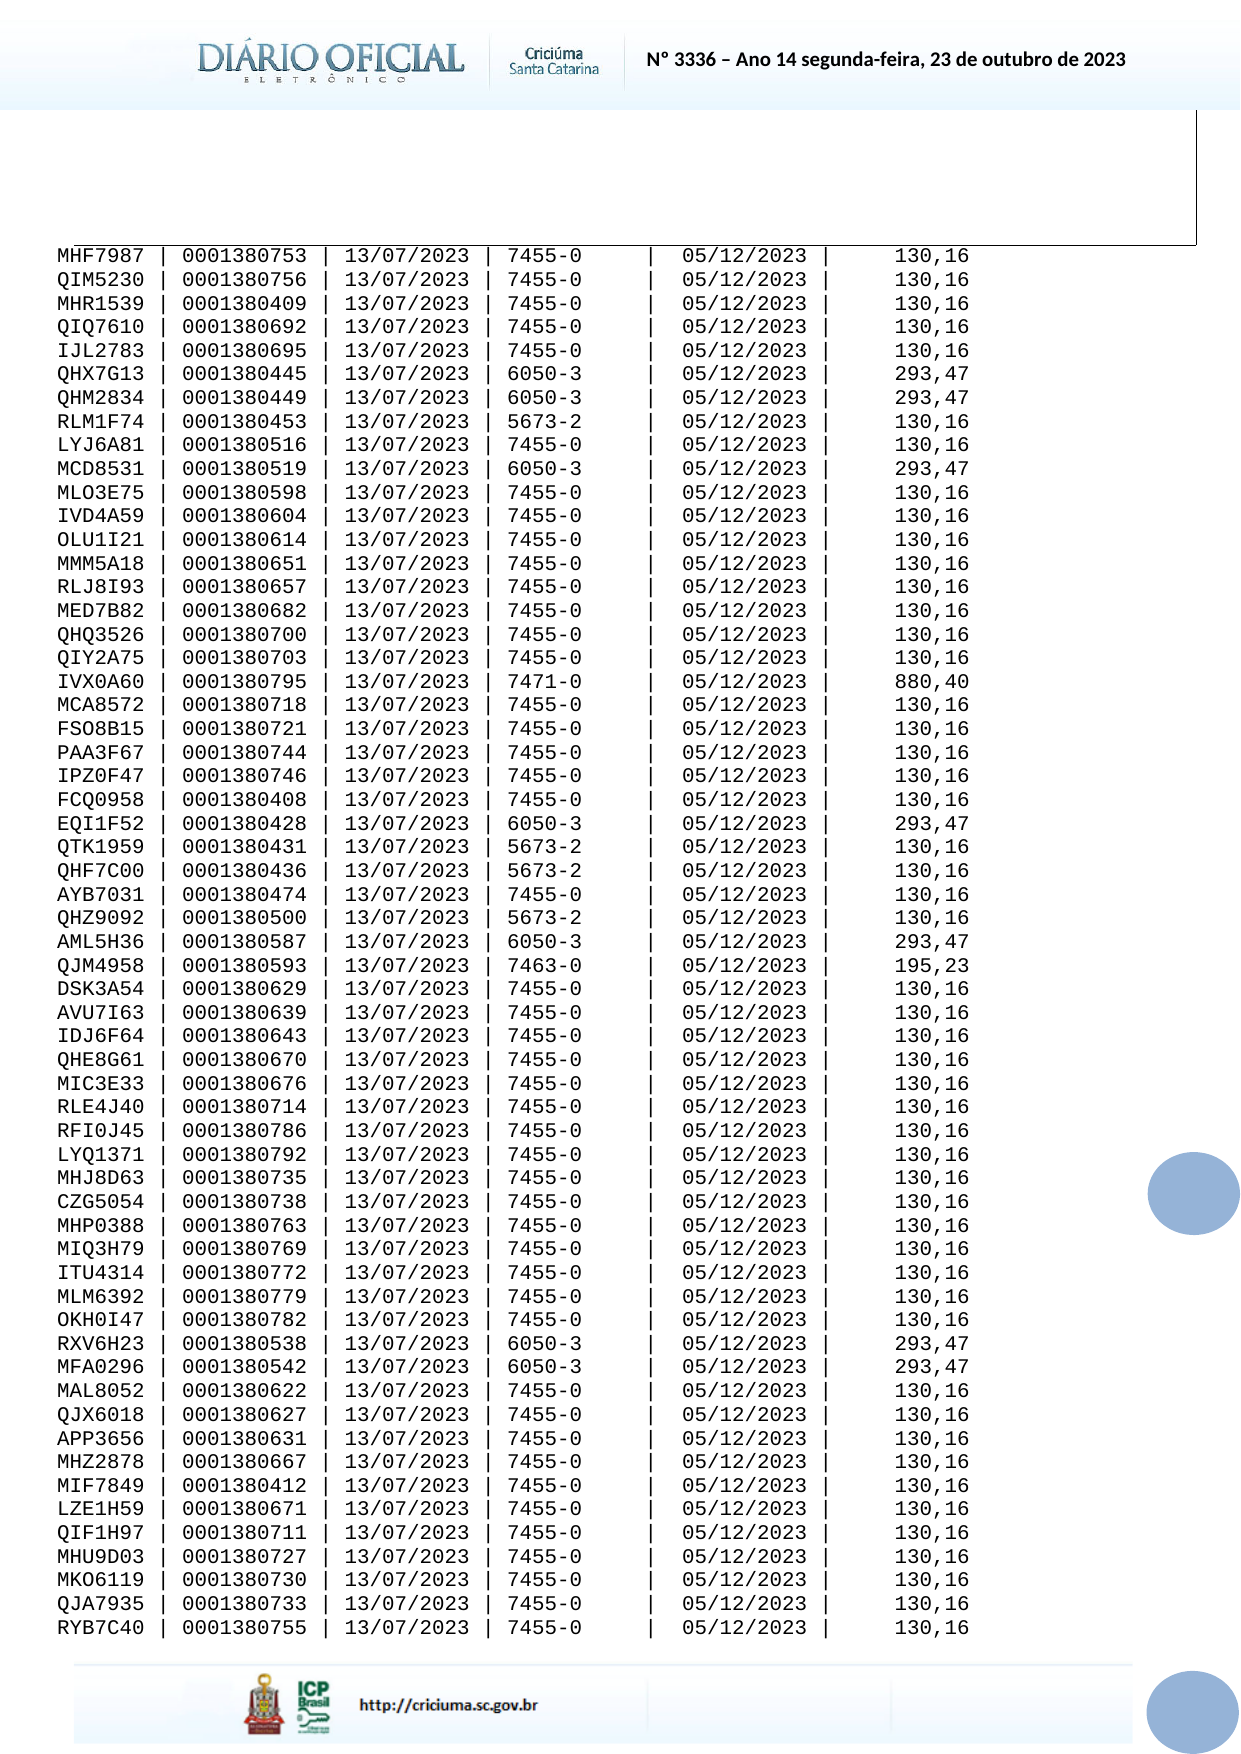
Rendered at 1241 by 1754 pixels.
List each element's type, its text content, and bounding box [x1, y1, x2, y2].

text MFA0296 | 0001380542 | 13/07/2023 | 6050-3 | 05/12/2023 | 293,47 [44, 1357, 1196, 1380]
text QIY2A75 | 0001380703 | 13/07/2023 | 7455-0 | 05/12/2023 | 130,16 [44, 647, 1196, 671]
text OLU1I21 | 0001380614 | 13/07/2023 | 7455-0 | 05/12/2023 | 130,16 [44, 529, 1196, 553]
text LYQ1371 | 0001380792 | 13/07/2023 | 7455-0 | 05/12/2023 | 130,16 [44, 1144, 1196, 1167]
text QHE8G61 | 0001380670 | 13/07/2023 | 7455-0 | 05/12/2023 | 130,16 [44, 1049, 1196, 1073]
text IPZ0F47 | 0001380746 | 13/07/2023 | 7455-0 | 05/12/2023 | 130,16 [44, 765, 1196, 789]
text MHR1539 | 0001380409 | 13/07/2023 | 7455-0 | 05/12/2023 | 130,16 [44, 292, 1196, 316]
text QHQ3526 | 0001380700 | 13/07/2023 | 7455-0 | 05/12/2023 | 130,16 [44, 623, 1196, 647]
text QHF7C00 | 0001380436 | 13/07/2023 | 5673-2 | 05/12/2023 | 130,16 [44, 860, 1196, 884]
text MHZ2878 | 0001380667 | 13/07/2023 | 7455-0 | 05/12/2023 | 130,16 [44, 1451, 1196, 1475]
text QIM5230 | 0001380756 | 13/07/2023 | 7455-0 | 05/12/2023 | 130,16 [44, 269, 1196, 292]
text QHZ9092 | 0001380500 | 13/07/2023 | 5673-2 | 05/12/2023 | 130,16 [44, 907, 1196, 931]
text MAL8052 | 0001380622 | 13/07/2023 | 7455-0 | 05/12/2023 | 130,16 [44, 1380, 1196, 1404]
text MHF7987 | 0001380753 | 13/07/2023 | 7455-0 | 05/12/2023 | 130,16 [44, 245, 1196, 269]
text MLM6392 | 0001380779 | 13/07/2023 | 7455-0 | 05/12/2023 | 130,16 [44, 1286, 1196, 1309]
text MHJ8D63 | 0001380735 | 13/07/2023 | 7455-0 | 05/12/2023 | 130,16 [44, 1167, 1157, 1191]
text MKO6119 | 0001380730 | 13/07/2023 | 7455-0 | 05/12/2023 | 130,16 [44, 1569, 1196, 1593]
text APP3656 | 0001380631 | 13/07/2023 | 7455-0 | 05/12/2023 | 130,16 [44, 1427, 1196, 1451]
text IVD4A59 | 0001380604 | 13/07/2023 | 7455-0 | 05/12/2023 | 130,16 [44, 505, 1196, 529]
text IJL2783 | 0001380695 | 13/07/2023 | 7455-0 | 05/12/2023 | 130,16 [44, 340, 1196, 363]
text MIC3E33 | 0001380676 | 13/07/2023 | 7455-0 | 05/12/2023 | 130,16 [44, 1073, 1196, 1096]
text QIQ7610 | 0001380692 | 13/07/2023 | 7455-0 | 05/12/2023 | 130,16 [44, 316, 1196, 340]
text MIF7849 | 0001380412 | 13/07/2023 | 7455-0 | 05/12/2023 | 130,16 [44, 1475, 1196, 1498]
text CZG5054 | 0001380738 | 13/07/2023 | 7455-0 | 05/12/2023 | 130,16 [44, 1191, 1153, 1215]
text AML5H36 | 0001380587 | 13/07/2023 | 6050-3 | 05/12/2023 | 293,47 [44, 931, 1196, 954]
text RLJ8I93 | 0001380657 | 13/07/2023 | 7455-0 | 05/12/2023 | 130,16 [44, 576, 1196, 600]
text RLE4J40 | 0001380714 | 13/07/2023 | 7455-0 | 05/12/2023 | 130,16 [44, 1096, 1196, 1120]
text MHU9D03 | 0001380727 | 13/07/2023 | 7455-0 | 05/12/2023 | 130,16 [44, 1546, 1196, 1569]
text QHM2834 | 0001380449 | 13/07/2023 | 6050-3 | 05/12/2023 | 293,47 [44, 387, 1196, 411]
text MCD8531 | 0001380519 | 13/07/2023 | 6050-3 | 05/12/2023 | 293,47 [44, 458, 1196, 482]
text AYB7031 | 0001380474 | 13/07/2023 | 7455-0 | 05/12/2023 | 130,16 [44, 884, 1196, 907]
text RYB7C40 | 0001380755 | 13/07/2023 | 7455-0 | 05/12/2023 | 130,16 [44, 1617, 1196, 1640]
text QJA7935 | 0001380733 | 13/07/2023 | 7455-0 | 05/12/2023 | 130,16 [44, 1593, 1196, 1617]
text QHX7G13 | 0001380445 | 13/07/2023 | 6050-3 | 05/12/2023 | 293,47 [44, 363, 1196, 387]
text MCA8572 | 0001380718 | 13/07/2023 | 7455-0 | 05/12/2023 | 130,16 [44, 694, 1196, 718]
text MHP0388 | 0001380763 | 13/07/2023 | 7455-0 | 05/12/2023 | 130,16 [44, 1215, 1196, 1238]
text DSK3A54 | 0001380629 | 13/07/2023 | 7455-0 | 05/12/2023 | 130,16 [44, 978, 1196, 1002]
text EQI1F52 | 0001380428 | 13/07/2023 | 6050-3 | 05/12/2023 | 293,47 [44, 813, 1196, 836]
text RXV6H23 | 0001380538 | 13/07/2023 | 6050-3 | 05/12/2023 | 293,47 [44, 1333, 1196, 1357]
text FSO8B15 | 0001380721 | 13/07/2023 | 7455-0 | 05/12/2023 | 130,16 [44, 718, 1196, 742]
text OKH0I47 | 0001380782 | 13/07/2023 | 7455-0 | 05/12/2023 | 130,16 [44, 1309, 1196, 1333]
text RFI0J45 | 0001380786 | 13/07/2023 | 7455-0 | 05/12/2023 | 130,16 [44, 1120, 1196, 1144]
text MMM5A18 | 0001380651 | 13/07/2023 | 7455-0 | 05/12/2023 | 130,16 [44, 553, 1196, 576]
text LZE1H59 | 0001380671 | 13/07/2023 | 7455-0 | 05/12/2023 | 130,16 [44, 1498, 1196, 1522]
text MIQ3H79 | 0001380769 | 13/07/2023 | 7455-0 | 05/12/2023 | 130,16 [44, 1238, 1196, 1262]
text IDJ6F64 | 0001380643 | 13/07/2023 | 7455-0 | 05/12/2023 | 130,16 [44, 1026, 1196, 1049]
text FCQ0958 | 0001380408 | 13/07/2023 | 7455-0 | 05/12/2023 | 130,16 [44, 789, 1196, 813]
text MLO3E75 | 0001380598 | 13/07/2023 | 7455-0 | 05/12/2023 | 130,16 [44, 482, 1196, 505]
text QJM4958 | 0001380593 | 13/07/2023 | 7463-0 | 05/12/2023 | 195,23 [44, 954, 1196, 978]
text IVX0A60 | 0001380795 | 13/07/2023 | 7471-0 | 05/12/2023 | 880,40 [44, 671, 1196, 694]
text PAA3F67 | 0001380744 | 13/07/2023 | 7455-0 | 05/12/2023 | 130,16 [44, 742, 1196, 765]
text QTK1959 | 0001380431 | 13/07/2023 | 5673-2 | 05/12/2023 | 130,16 [44, 836, 1196, 860]
text MED7B82 | 0001380682 | 13/07/2023 | 7455-0 | 05/12/2023 | 130,16 [44, 600, 1196, 623]
text QJX6018 | 0001380627 | 13/07/2023 | 7455-0 | 05/12/2023 | 130,16 [44, 1404, 1196, 1427]
text LYJ6A81 | 0001380516 | 13/07/2023 | 7455-0 | 05/12/2023 | 130,16 [44, 434, 1196, 458]
text QIF1H97 | 0001380711 | 13/07/2023 | 7455-0 | 05/12/2023 | 130,16 [44, 1522, 1196, 1546]
text RLM1F74 | 0001380453 | 13/07/2023 | 5673-2 | 05/12/2023 | 130,16 [44, 411, 1196, 434]
text AVU7I63 | 0001380639 | 13/07/2023 | 7455-0 | 05/12/2023 | 130,16 [44, 1002, 1196, 1026]
text ITU4314 | 0001380772 | 13/07/2023 | 7455-0 | 05/12/2023 | 130,16 [44, 1262, 1196, 1286]
